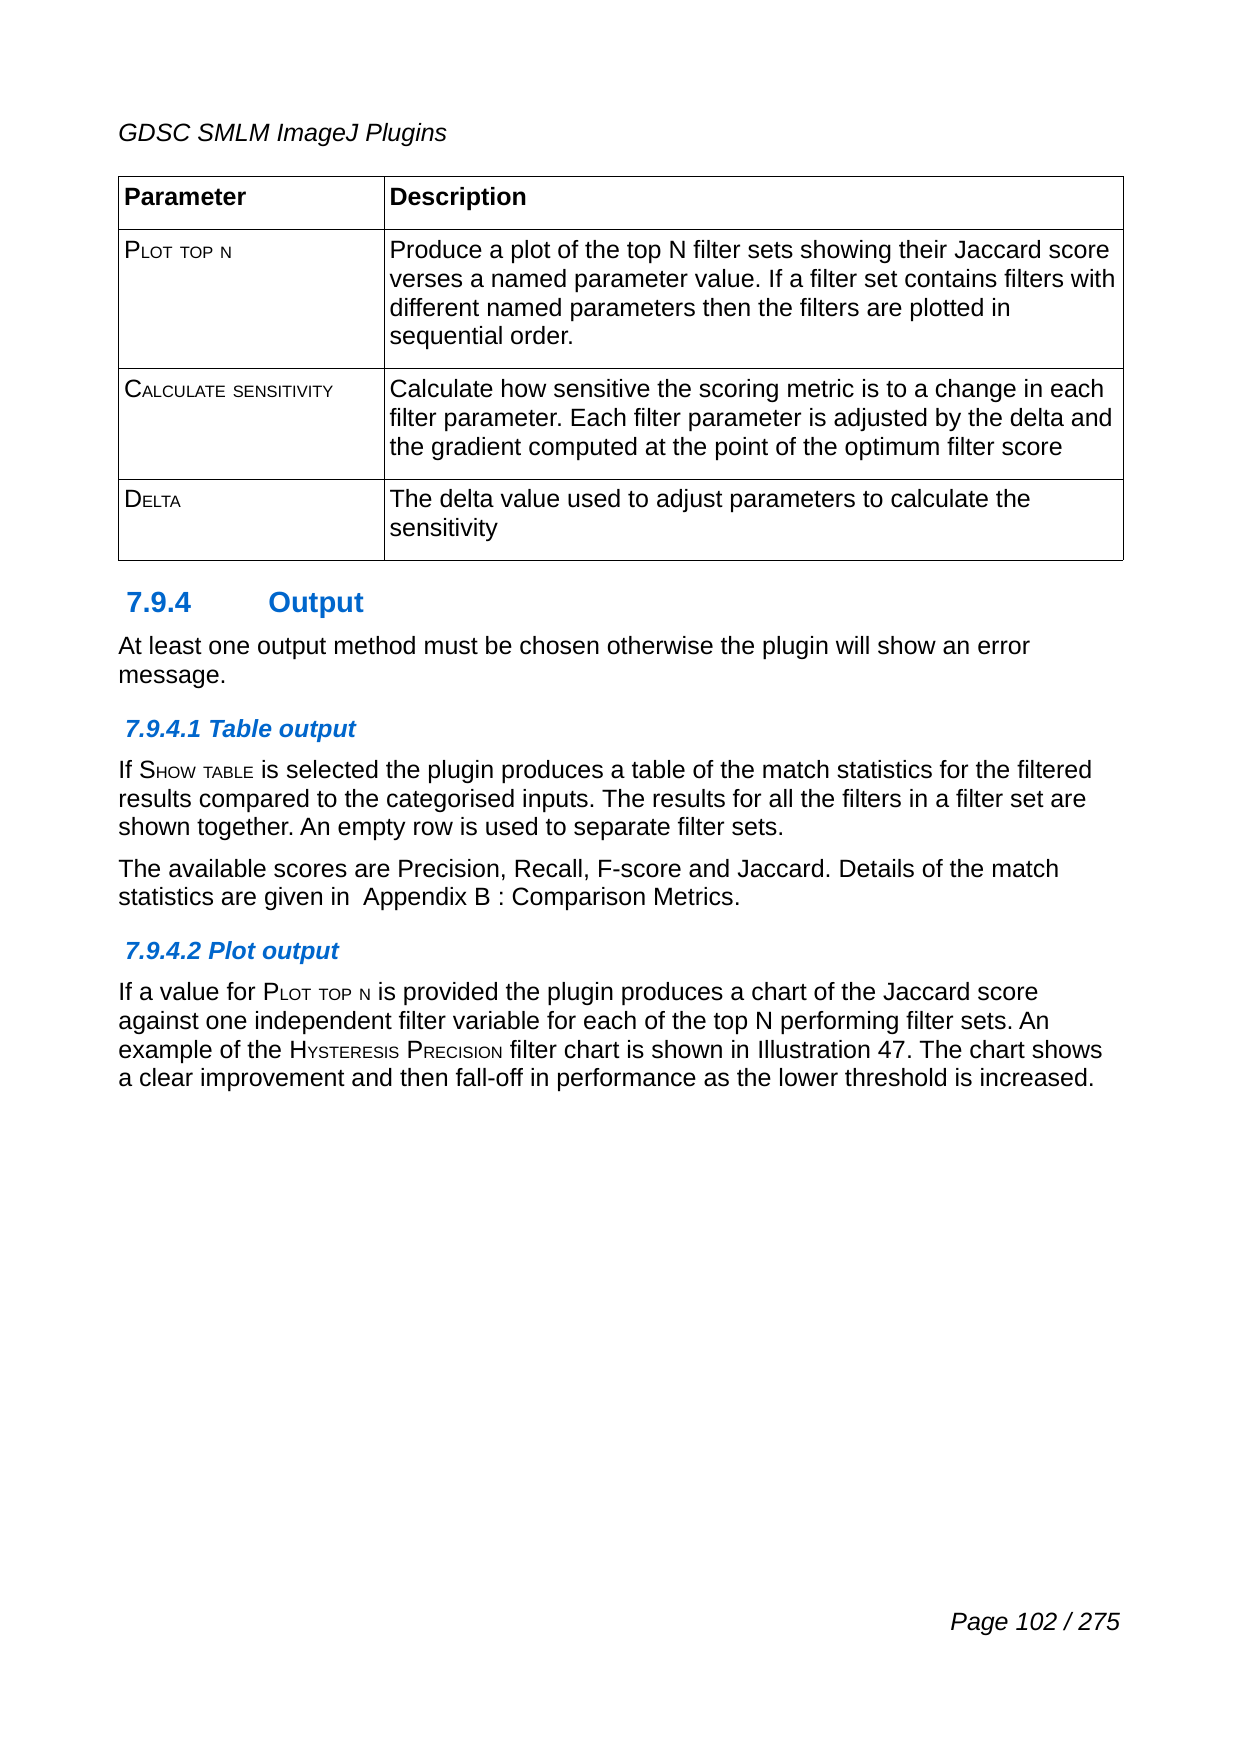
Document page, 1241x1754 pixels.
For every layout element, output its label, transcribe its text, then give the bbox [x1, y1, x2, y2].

text The available scores are Precision, Recall, F-score and Jaccard. Details of the match statistics are given in Appendix B : Comparison Metrics. [118, 853, 1122, 911]
table_header Description [385, 177, 1123, 229]
table_cell The delta value used to adjust parameters to calculate the sensitivity [385, 480, 1123, 560]
subtitle Table output [118, 714, 1122, 742]
table_cell Calculate sensitivity [119, 369, 384, 478]
text If a value for Plot top n is provided the plugin produces a chart of the Jaccard score against one independent filter variable for each of the top N performing filter sets. An example of the Hysteresis Precision filter chart is shown in Illustration 47. The chart shows a clear improvement and then fall-off in performance as the lower threshold is increased. [118, 977, 1122, 1092]
table_cell Produce a plot of the top N filter sets showing their Jaccard score verses a named parameter value. If a filter set contains filters with different named parameters then the filters are plotted in sequential order. [385, 230, 1123, 368]
table_cell Delta [119, 480, 384, 560]
table_cell Calculate how sensitive the scoring metric is to a change in each filter parameter. Each filter parameter is adjusted by the delta and the gradient computed at the point of the optimum filter score [385, 369, 1123, 478]
table_header Parameter [119, 177, 384, 229]
text If Show table is selected the plugin produces a table of the match statistics for the filtered results compared to the categorised inputs. The results for all the filters in a filter set are shown together. An empty row is used to separate filter sets. [118, 755, 1122, 841]
table_cell Plot top n [119, 230, 384, 368]
text At least one output method must be chosen otherwise the plugin will show an error message. [118, 631, 1122, 689]
subtitle Output [118, 585, 1122, 619]
subtitle Plot output [118, 936, 1122, 964]
